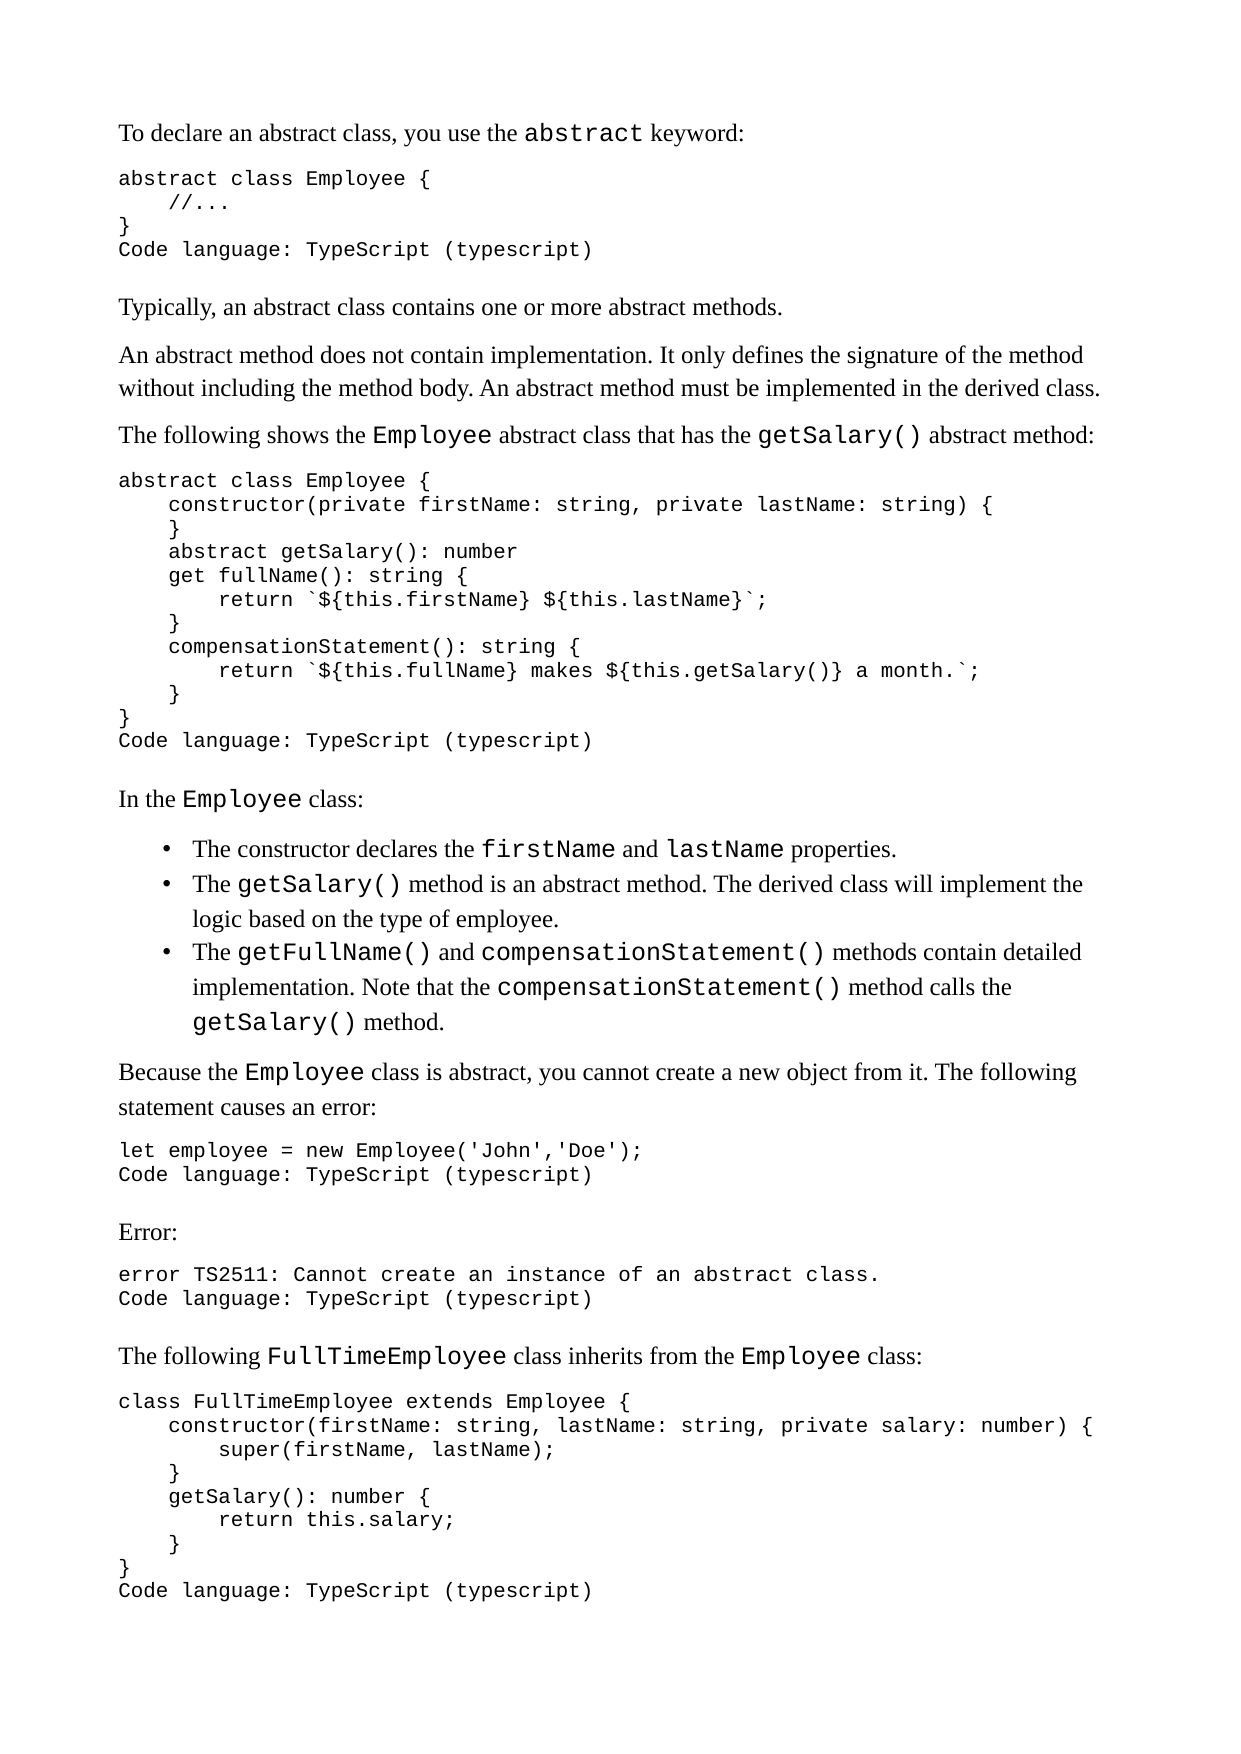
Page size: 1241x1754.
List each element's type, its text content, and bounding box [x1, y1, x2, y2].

text super(firstName, lastName); [118, 1438, 1122, 1462]
text } [118, 707, 1122, 731]
text //... [118, 192, 1122, 215]
text Typically, an abstract class contains one or more abstract methods. [118, 292, 1122, 321]
text return `${this.fullName} makes ${this.getSalary()} a month.`; [118, 659, 1122, 683]
text return `${this.firstName} ${this.lastName}`; [118, 589, 1122, 612]
list The constructor declares the firstName and lastName properties. [162, 834, 1122, 864]
text constructor(private firstName: string, private lastName: string) { [118, 494, 1122, 518]
text An abstract method does not contain implementation. It only defines the signature of the method without including the method body. An abstract method must be implemented in the derived class. [118, 340, 1122, 402]
text Because the Employee class is abstract, you cannot create a new object from it. The following statement causes an error: [118, 1057, 1122, 1121]
list The getFullName() and compensationStatement() methods contain detailed implementation. Note that the compensationStatement() method calls the getSalary() method. [162, 937, 1122, 1038]
text } [118, 215, 1122, 239]
text Code language: TypeScript (typescript) [118, 1580, 1122, 1604]
text Code language: TypeScript (typescript) [118, 239, 1122, 263]
text class FullTimeEmployee extends Employee { [118, 1391, 1122, 1415]
text return this.salary; [118, 1509, 1122, 1533]
text constructor(firstName: string, lastName: string, private salary: number) { [118, 1415, 1122, 1438]
text Error: [118, 1217, 1122, 1246]
text let employee = new Employee('John','Doe'); [118, 1140, 1122, 1164]
text abstract getSalary(): number [118, 541, 1122, 565]
text Code language: TypeScript (typescript) [118, 1288, 1122, 1312]
text To declare an abstract class, you use the abstract keyword: [118, 118, 1122, 149]
text } [118, 683, 1122, 707]
text } [118, 518, 1122, 541]
text abstract class Employee { [118, 168, 1122, 192]
list The getSalary() method is an abstract method. The derived class will implement the logic based on the type of employee. [162, 869, 1122, 933]
text In the Employee class: [118, 784, 1122, 814]
text Code language: TypeScript (typescript) [118, 1164, 1122, 1187]
text abstract class Employee { [118, 470, 1122, 494]
text } [118, 1462, 1122, 1486]
text } [118, 1533, 1122, 1557]
text The following shows the Employee abstract class that has the getSalary() abstract method: [118, 420, 1122, 451]
text error TS2511: Cannot create an instance of an abstract class. [118, 1264, 1122, 1288]
text getSalary(): number { [118, 1486, 1122, 1509]
text get fullName(): string { [118, 565, 1122, 589]
text } [118, 612, 1122, 636]
text compensationStatement(): string { [118, 636, 1122, 659]
text The following FullTimeEmployee class inherits from the Employee class: [118, 1341, 1122, 1372]
text } [118, 1557, 1122, 1580]
text Code language: TypeScript (typescript) [118, 731, 1122, 754]
